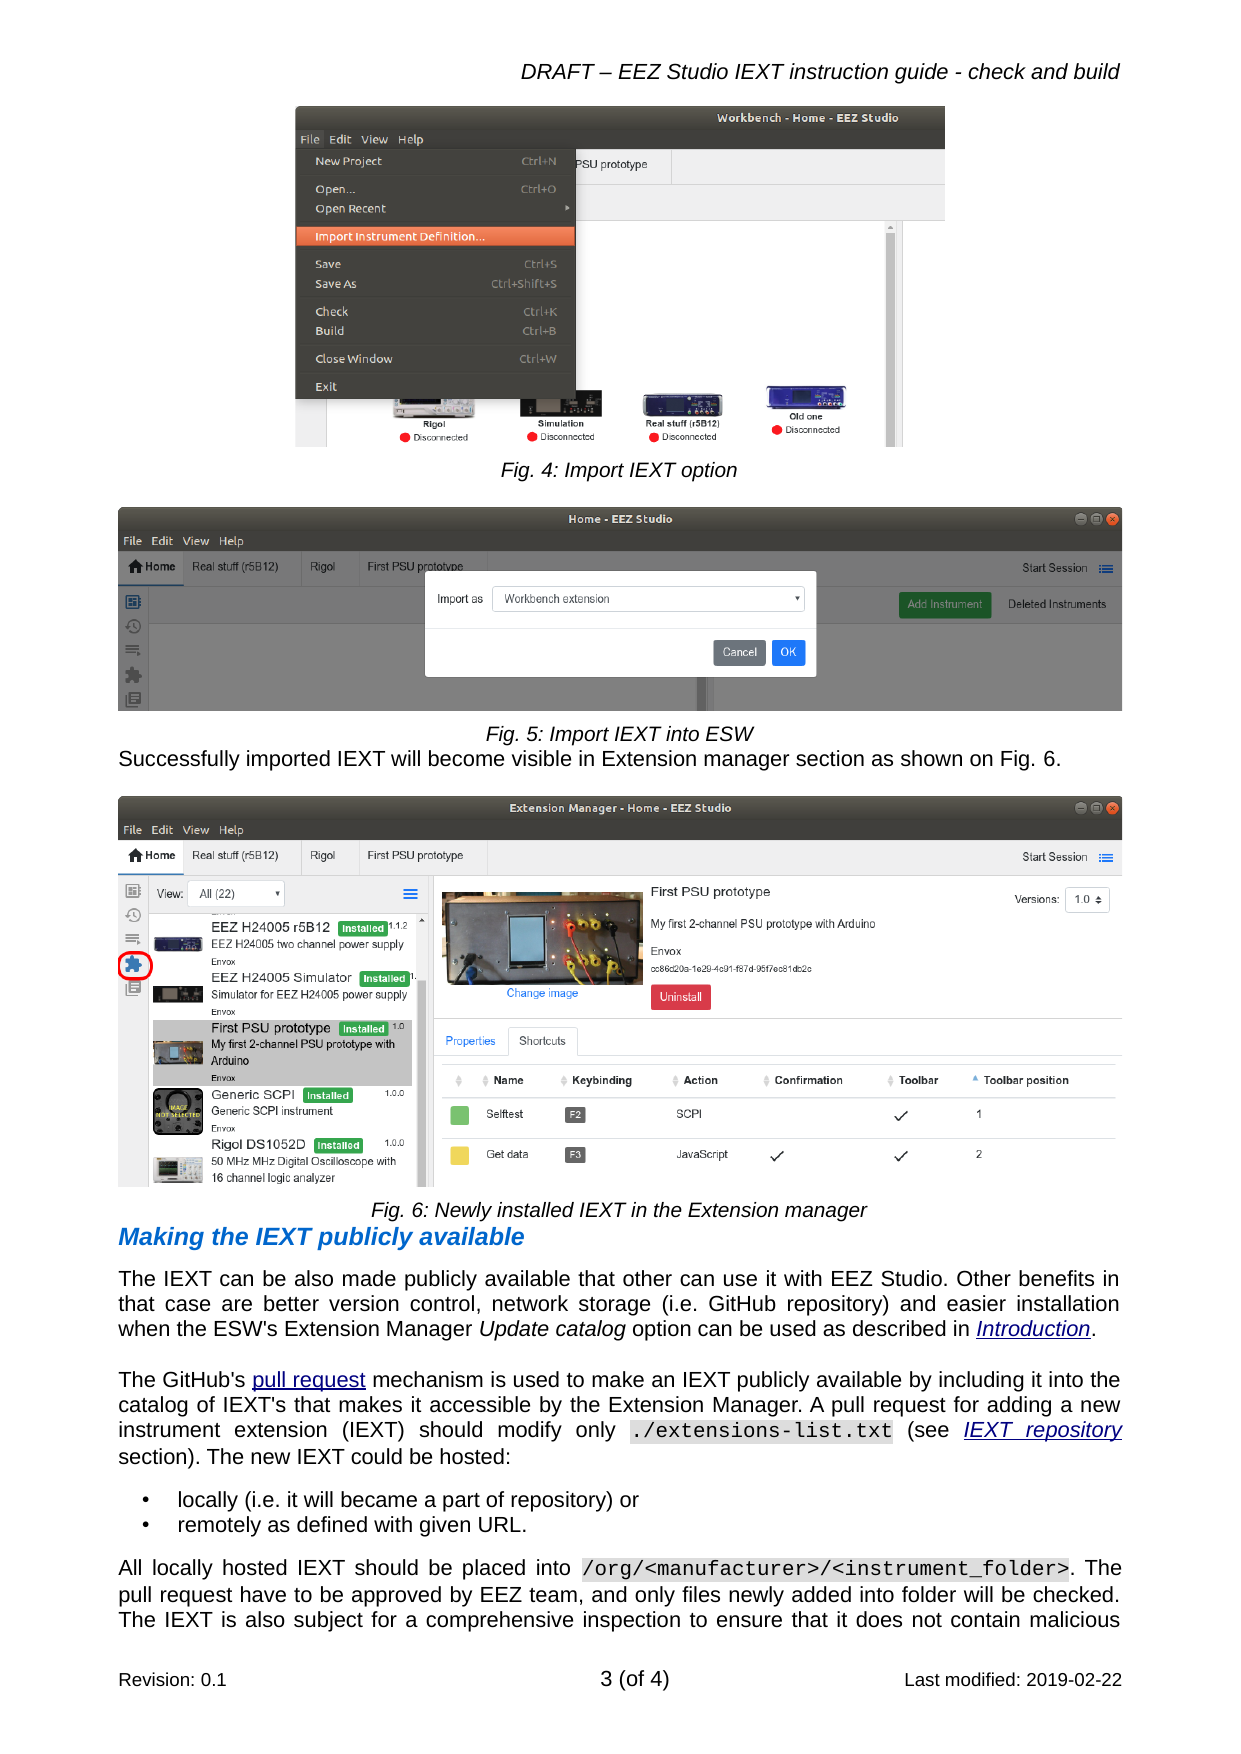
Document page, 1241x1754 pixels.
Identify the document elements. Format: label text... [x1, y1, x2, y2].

picture [118, 507, 1123, 711]
text Fig. 4: Import IEXT option [295, 447, 945, 482]
picture [118, 796, 1123, 1187]
text The GitHub's pull request mechanism is used to make an IEXT publicly available by including it into the catalog of IEXT's that makes it accessible by the Extension Manager. A pull request for adding a new instrument extension (IEXT) should modify only ./extensions-list.txt (see IEXT repository section). The new IEXT could be hosted: [118, 1367, 1122, 1469]
text Successfully imported IEXT will become visible in Extension manager section as shown on Fig. 6. [118, 746, 1122, 771]
list locally (i.e. it will became a part of repository) or [142, 1487, 1110, 1512]
subtitle Making the IEXT publicly available [118, 1222, 1122, 1251]
list Fig. 6: Newly installed IEXT in the Extension manager [118, 1187, 1122, 1222]
text All locally hosted IEXT should be placed into /org/<manufacturer>/<instrument_folder>. The pull request have to be approved by EEZ team, and only files newly added into folder will be checked. The IEXT is also subject for a comprehensive inspection to ensure that it does not contain malicious [118, 1555, 1122, 1632]
text The IEXT can be also made publicly available that other can use it with EEZ Studio. Other benefits in that case are better version control, network storage (i.e. GitHub repository) and easier installation when the ESW's Extension Manager Update catalog option can be used as described in Introduction. [118, 1266, 1122, 1341]
list remotely as defined with given URL. [142, 1512, 1110, 1537]
picture [295, 106, 945, 447]
text Fig. 5: Import IEXT into ESW [118, 711, 1122, 746]
